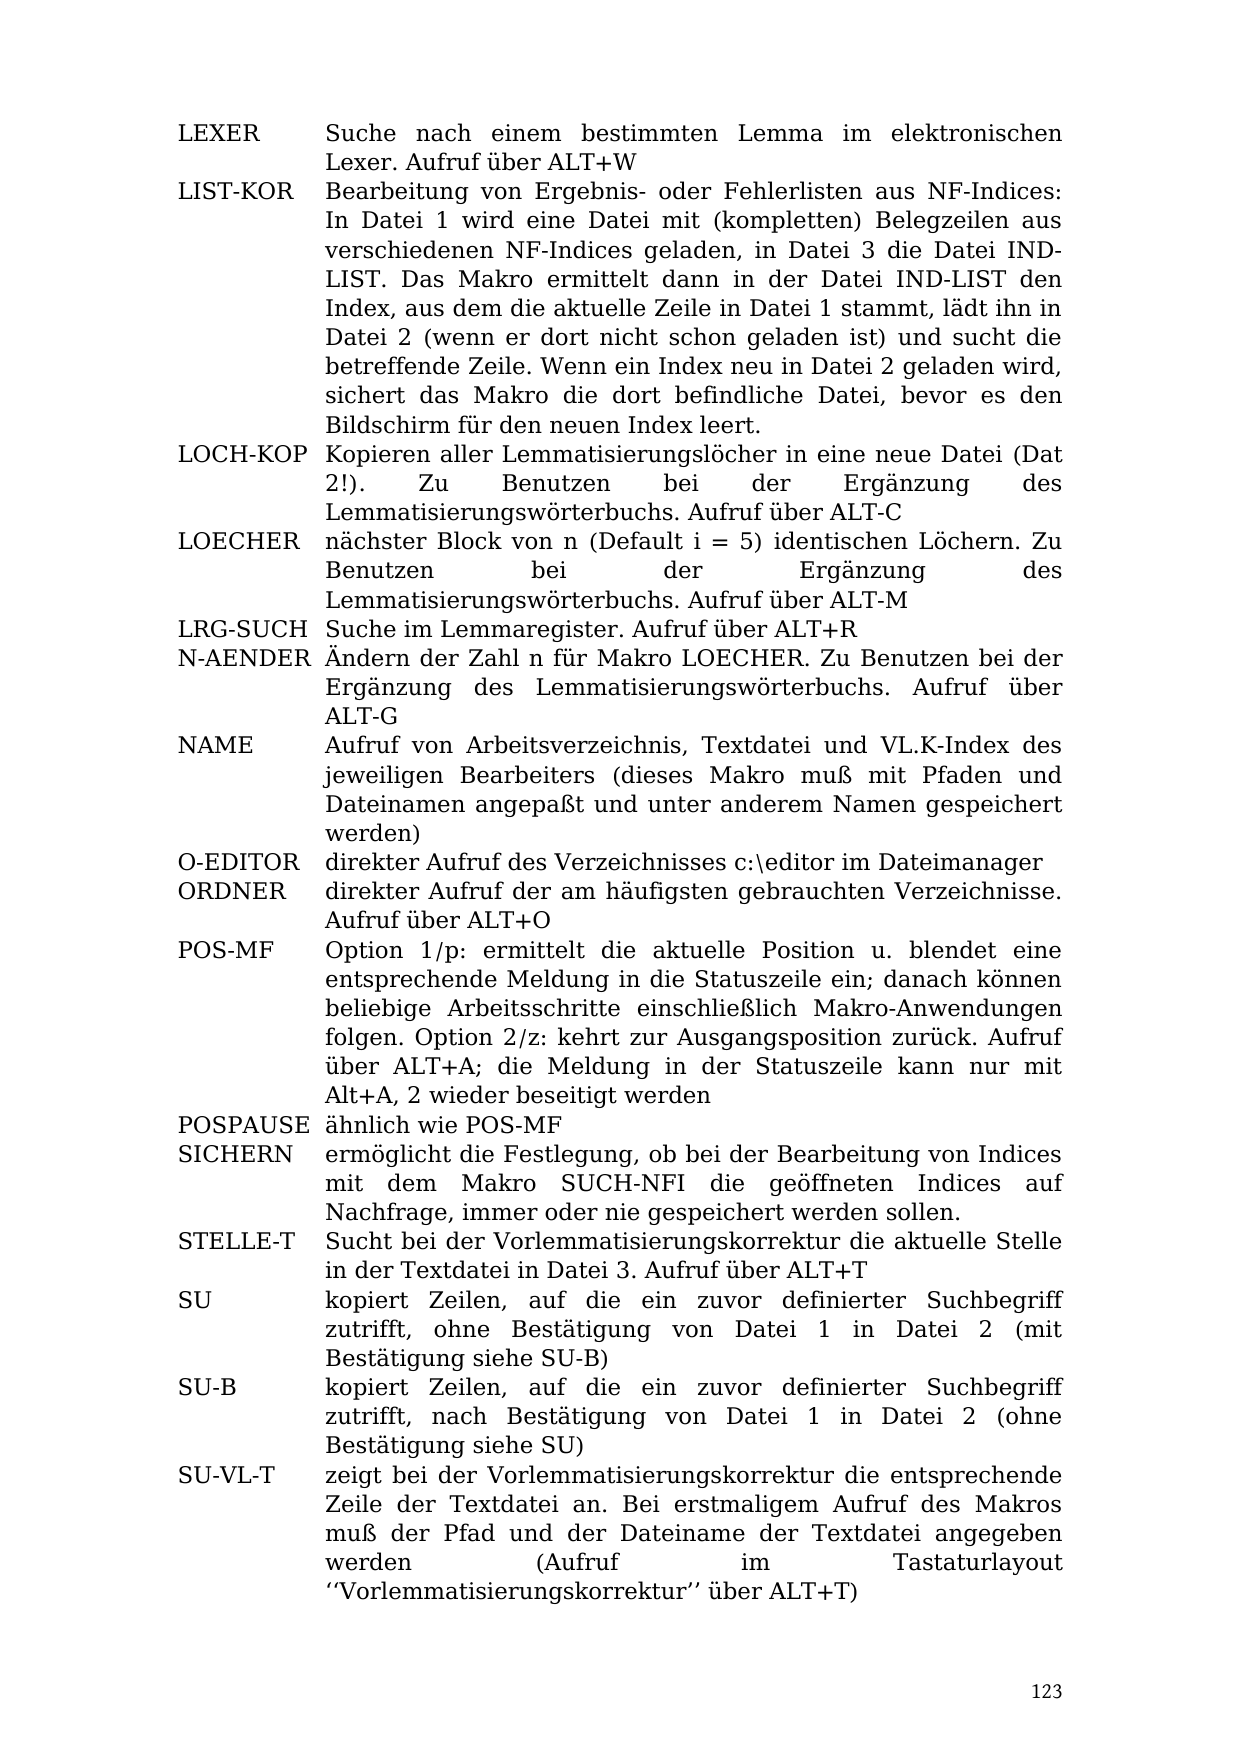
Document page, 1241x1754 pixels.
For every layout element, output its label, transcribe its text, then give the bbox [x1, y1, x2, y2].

list LEXER Suche nach einem bestimmten Lemma im elektronischen Lexer. Aufruf über ALT+W [177, 118, 1063, 176]
list SU kopiert Zeilen, auf die ein zuvor definierter Suchbegriff zutrifft, ohne Bestätigung von Datei 1 in Datei 2 (mit Bestätigung siehe SU-B) [177, 1285, 1063, 1372]
list SU-VL-T zeigt bei der Vorlemmatisierungskorrektur die entsprechende Zeile der Textdatei an. Bei erstmaligem Aufruf des Makros muß der Pfad und der Dateiname der Textdatei angegeben werden (Aufruf im Tastaturlayout ‘‘Vorlemmatisierungskorrektur’’ über ALT+T) [177, 1460, 1063, 1606]
list ORDNER direkter Aufruf der am häufigsten gebrauchten Verzeichnisse. Aufruf über ALT+O [177, 876, 1063, 935]
list O-EDITOR direkter Aufruf des Verzeichnisses c:\editor im Dateimanager [177, 847, 1063, 876]
list POS-MF Option 1/p: ermittelt die aktuelle Position u. blendet eine entsprechende Meldung in die Statuszeile ein; danach können beliebige Arbeitsschritte einschließlich Makro-Anwendungen folgen. Option 2/z: kehrt zur Ausgangsposition zurück. Aufruf über ALT+A; die Meldung in der Statuszeile kann nur mit Alt+A, 2 wieder beseitigt werden [177, 935, 1063, 1110]
list LOECHER nächster Block von n (Default i = 5) identischen Löchern. Zu Benutzen bei der Ergänzung des Lemmatisierungswörterbuchs. Aufruf über ALT-M [177, 526, 1063, 614]
list LOCH-KOP Kopieren aller Lemmatisierungslöcher in eine neue Datei (Dat 2!). Zu Benutzen bei der Ergänzung des Lemmatisierungswörterbuchs. Aufruf über ALT-C [177, 439, 1063, 526]
list LIST-KOR Bearbeitung von Ergebnis- oder Fehlerlisten aus NF-Indices: In Datei 1 wird eine Datei mit (kompletten) Belegzeilen aus verschiedenen NF-Indices geladen, in Datei 3 die Datei IND-LIST. Das Makro ermittelt dann in der Datei IND-LIST den Index, aus dem die aktuelle Zeile in Datei 1 stammt, lädt ihn in Datei 2 (wenn er dort nicht schon geladen ist) und sucht die betreffende Zeile. Wenn ein Index neu in Datei 2 geladen wird, sichert das Makro die dort befindliche Datei, bevor es den Bildschirm für den neuen Index leert. [177, 176, 1063, 439]
list LRG-SUCH Suche im Lemmaregister. Aufruf über ALT+R [177, 614, 1063, 643]
list STELLE-T Sucht bei der Vorlemmatisierungskorrektur die aktuelle Stelle in der Textdatei in Datei 3. Aufruf über ALT+T [177, 1226, 1063, 1285]
list N-AENDER Ändern der Zahl n für Makro LOECHER. Zu Benutzen bei der Ergänzung des Lemmatisierungswörterbuchs. Aufruf über ALT-G [177, 643, 1063, 731]
list NAME Aufruf von Arbeitsverzeichnis, Textdatei und VL.K-Index des jeweiligen Bearbeiters (dieses Makro muß mit Pfaden und Dateinamen angepaßt und unter anderem Namen gespeichert werden) [177, 731, 1063, 847]
list SICHERN ermöglicht die Festlegung, ob bei der Bearbeitung von Indices mit dem Makro SUCH-NFI die geöffneten Indices auf Nachfrage, immer oder nie gespeichert werden sollen. [177, 1139, 1063, 1226]
list SU-B kopiert Zeilen, auf die ein zuvor definierter Suchbegriff zutrifft, nach Bestätigung von Datei 1 in Datei 2 (ohne Bestätigung siehe SU) [177, 1372, 1063, 1460]
list POSPAUSE ähnlich wie POS-MF [177, 1110, 1063, 1139]
